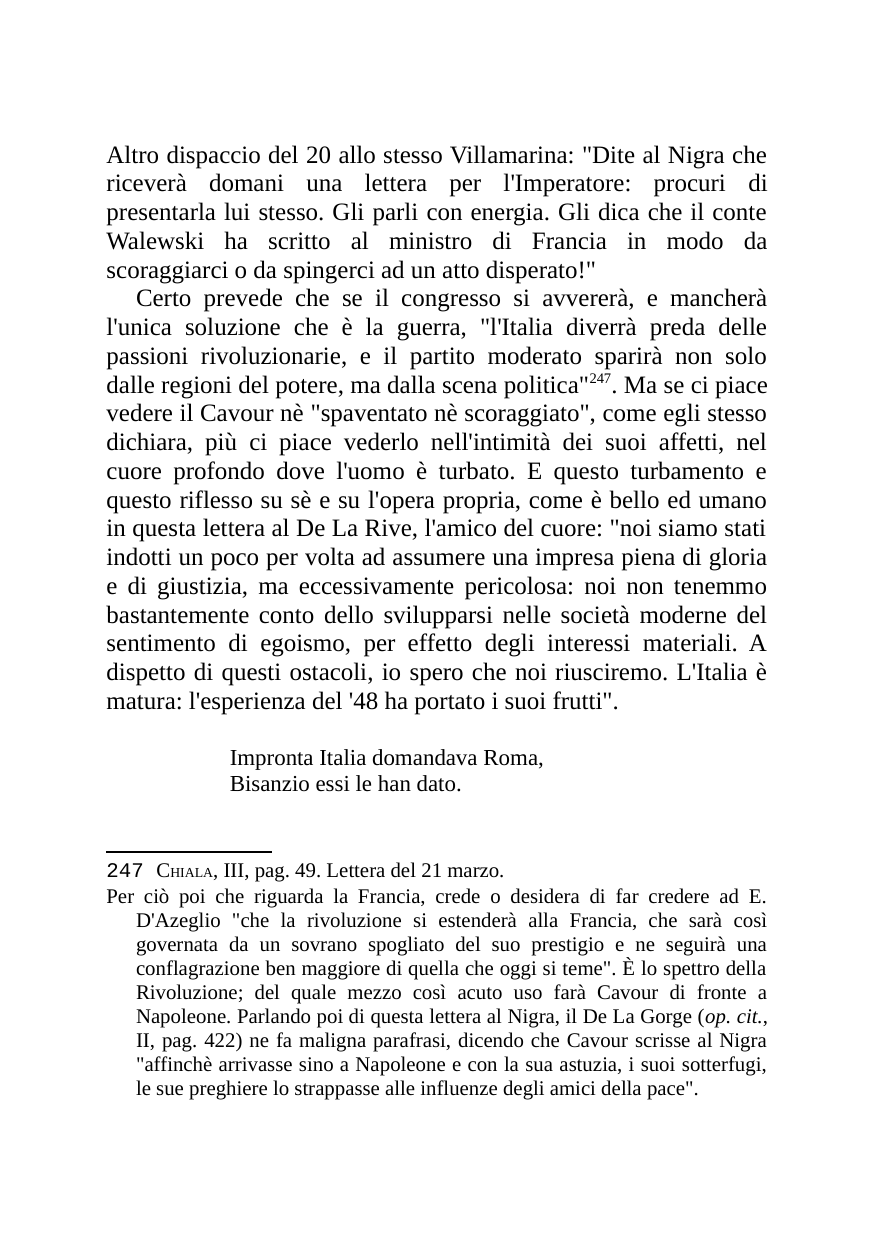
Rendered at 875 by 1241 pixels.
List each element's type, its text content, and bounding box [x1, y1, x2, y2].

text Per ciò poi che riguarda la Francia, crede o desidera di far credere ad E. D'Azeglio "che la rivoluzione si estenderà alla Francia, che sarà così governata da un sovrano spogliato del suo prestigio e ne seguirà una conflagrazione ben maggiore di quella che oggi si teme". È lo spettro della Rivoluzione; del quale mezzo così acuto uso farà Cavour di fronte a Napoleone. Parlando poi di questa lettera al Nigra, il De La Gorge (op. cit., II, pag. 422) ne fa maligna parafrasi, dicendo che Cavour scrisse al Nigra "affinchè arrivasse sino a Napoleone e con la sua astuzia, i suoi sotterfugi, le sue preghiere lo strappasse alle influenze degli amici della pace". [106, 884, 768, 1100]
text Altro dispaccio del 20 allo stesso Villamarina: "Dite al Nigra che riceverà domani una lettera per l'Imperatore: procuri di presentarla lui stesso. Gli parli con energia. Gli dica che il conte Walewski ha scritto al ministro di Francia in modo da scoraggiarci o da spingerci ad un atto disperato!" [106, 140, 768, 283]
text Chiala, III, pag. 49. Lettera del 21 marzo. [106, 858, 768, 884]
text Impronta Italia domandava Roma, [200, 743, 768, 770]
text Certo prevede che se il congresso si avvererà, e mancherà l'unica soluzione che è la guerra, "l'Italia diverrà preda delle passioni rivoluzionarie, e il partito moderato sparirà non solo dalle regioni del potere, ma dalla scena politica". Ma se ci piace vedere il Cavour nè "spaventato nè scoraggiato", come egli stesso dichiara, più ci piace vederlo nell'intimità dei suoi affetti, nel cuore profondo dove l'uomo è turbato. E questo turbamento e questo riflesso su sè e su l'opera propria, come è bello ed umano in questa lettera al De La Rive, l'amico del cuore: "noi siamo stati indotti un poco per volta ad assumere una impresa piena di gloria e di giustizia, ma eccessivamente pericolosa: noi non tenemmo bastantemente conto dello svilupparsi nelle società moderne del sentimento di egoismo, per effetto degli interessi materiali. A dispetto di questi ostacoli, io spero che noi riusciremo. L'Italia è matura: l'esperienza del '48 ha portato i suoi frutti". [106, 283, 768, 715]
text Bisanzio essi le han dato. [200, 770, 768, 796]
